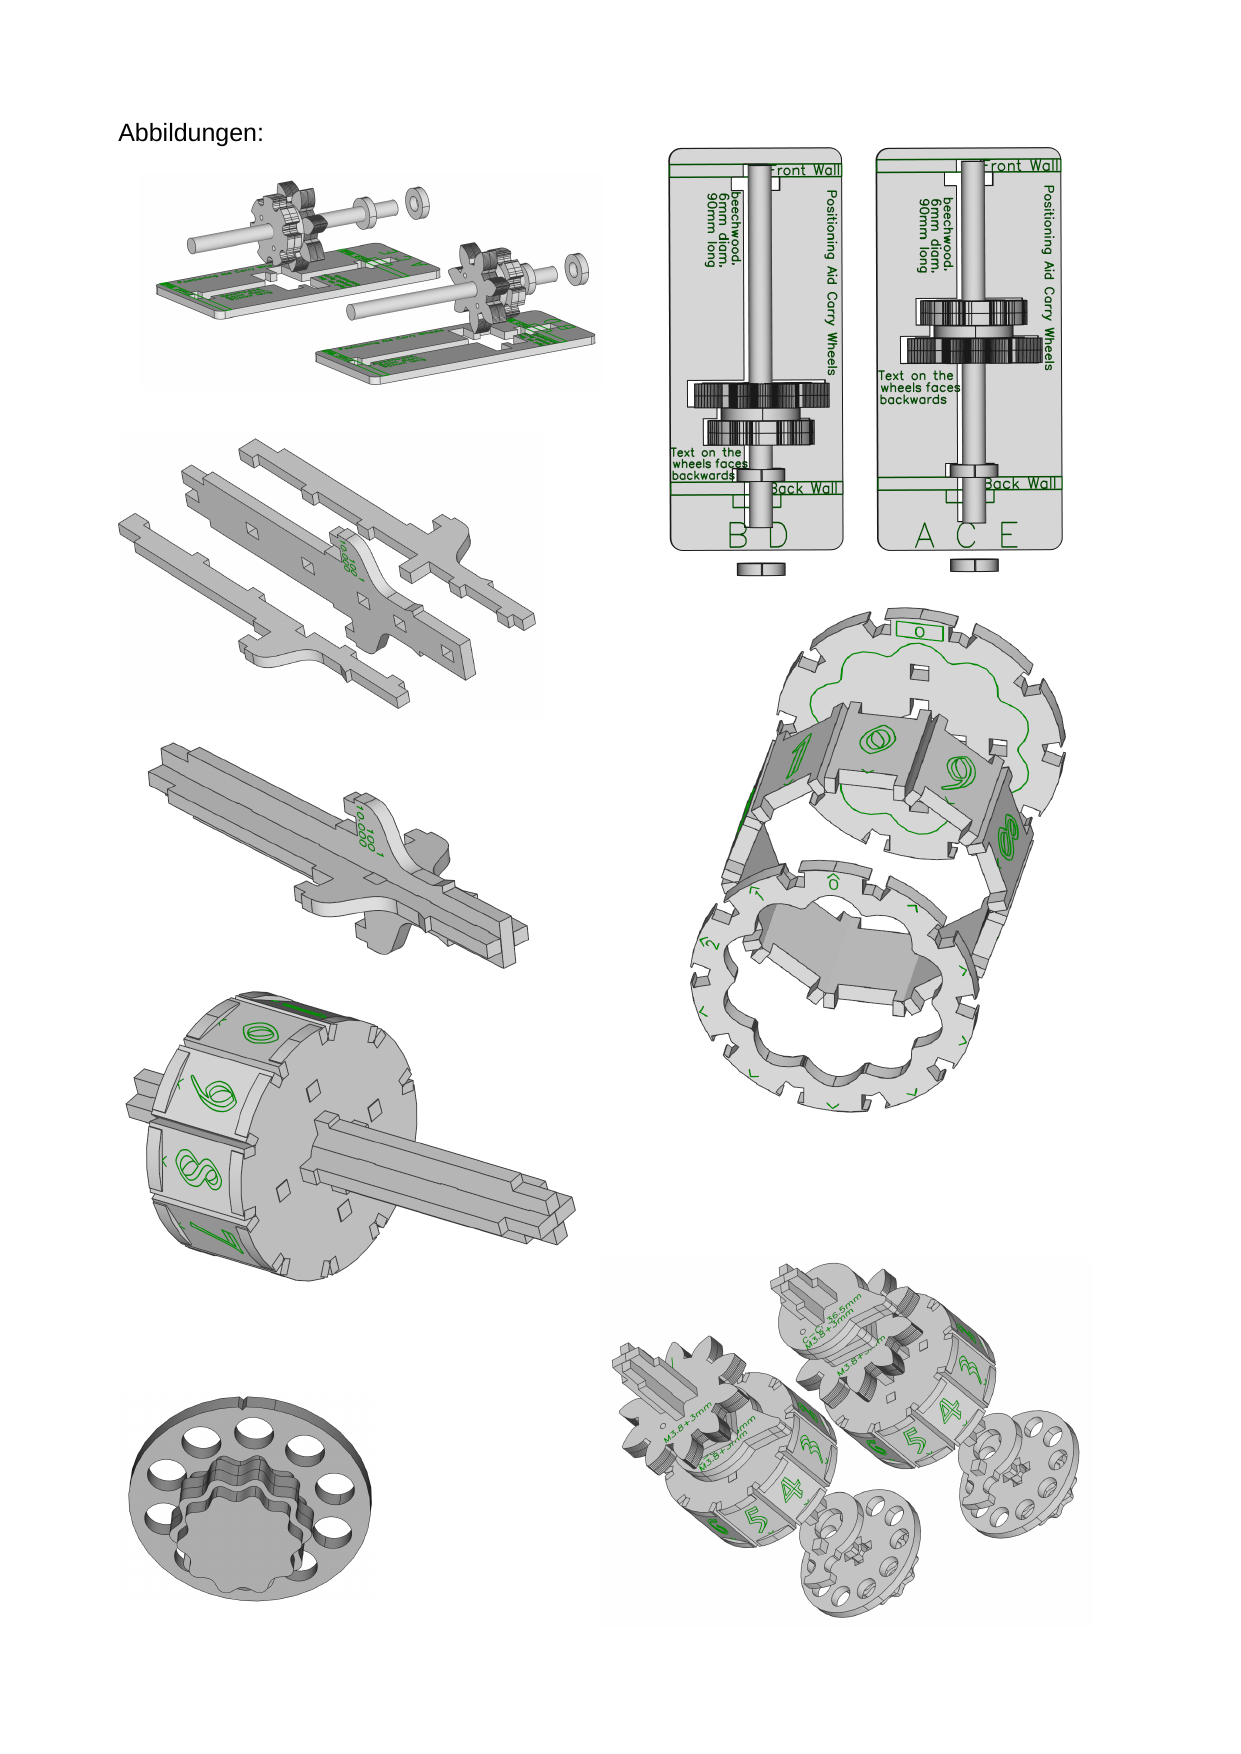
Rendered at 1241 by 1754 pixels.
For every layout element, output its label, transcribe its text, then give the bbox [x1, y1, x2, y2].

text Abbildungen: [118, 118, 1122, 147]
picture [139, 173, 605, 390]
picture [652, 123, 1079, 584]
picture [646, 596, 1078, 1132]
picture [115, 430, 1094, 1628]
picture [118, 1391, 381, 1606]
